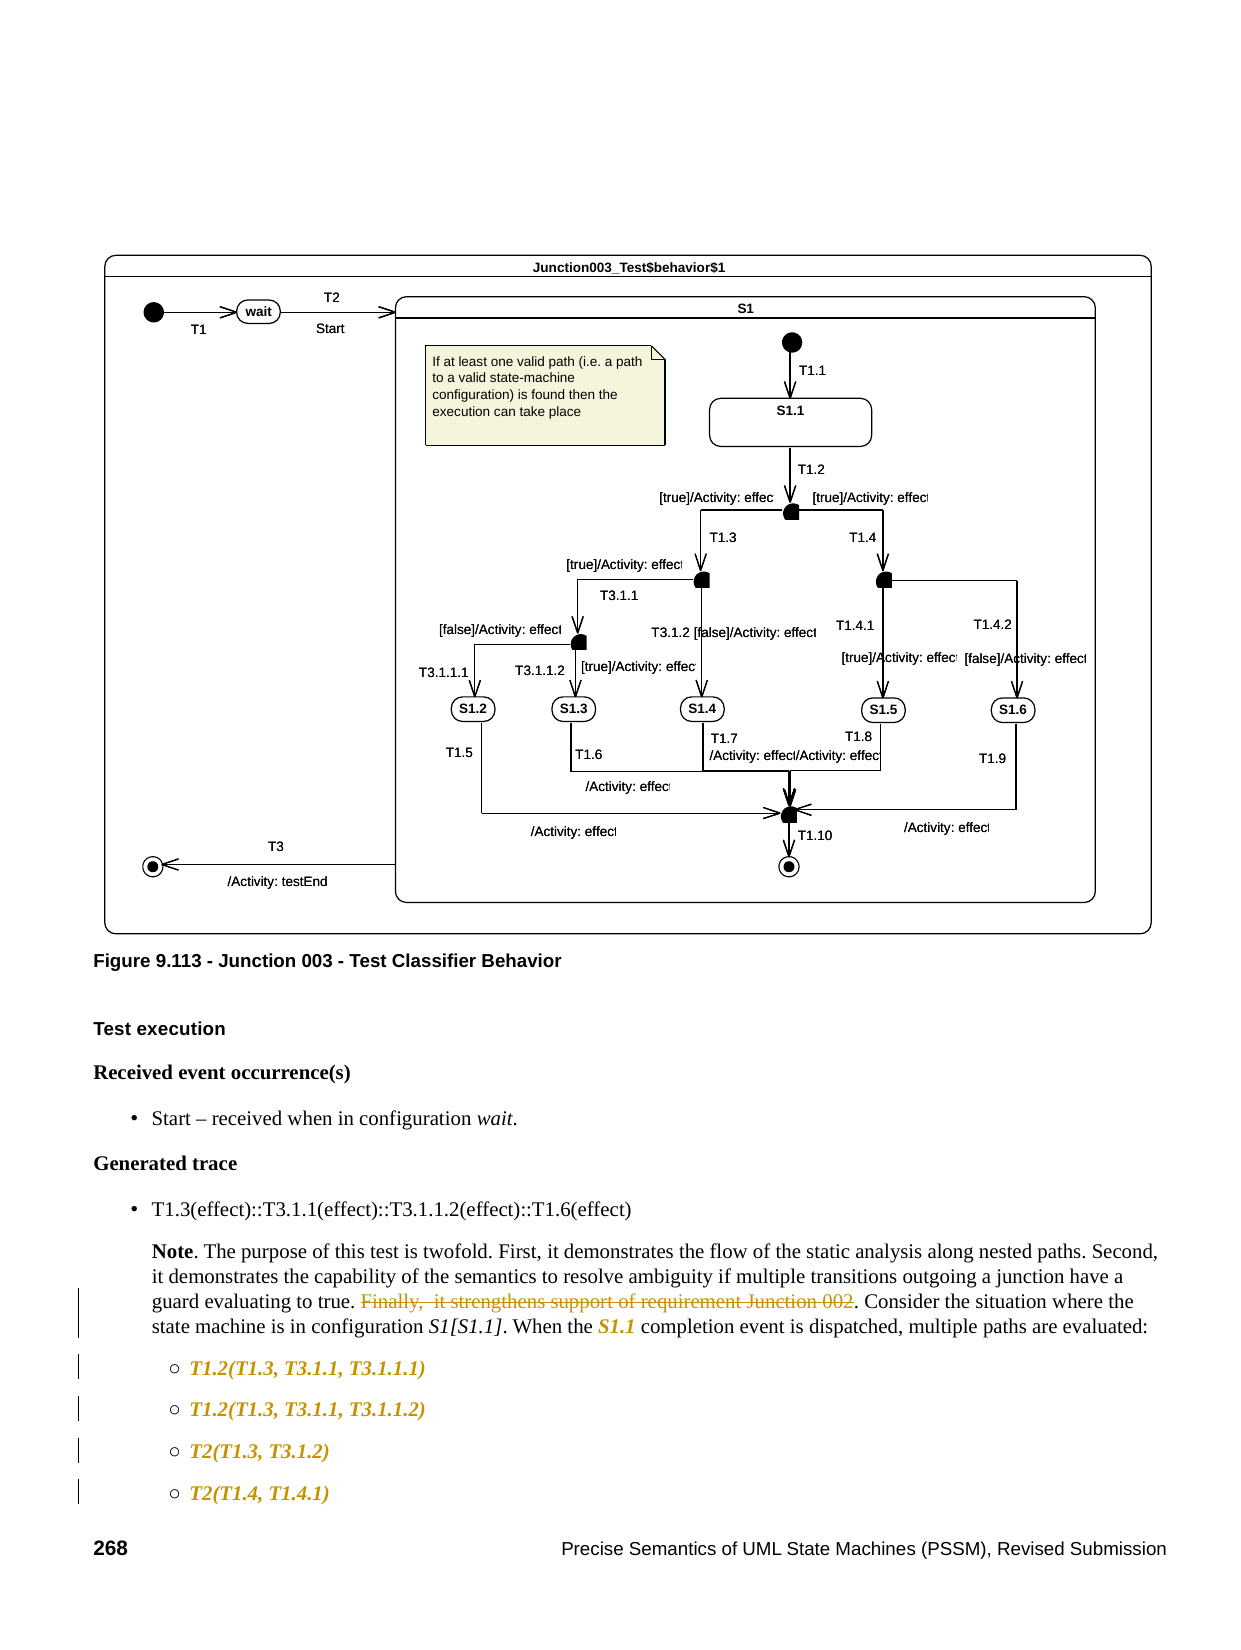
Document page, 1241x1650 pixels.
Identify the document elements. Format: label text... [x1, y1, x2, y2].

text Generated trace [93, 1151, 1164, 1175]
text Figure 9.113 - Junction 003 - Test Classifier Behavior [93, 243, 1164, 971]
list Start – received when in configuration wait. [131, 1105, 1164, 1130]
list T1.2(T1.3, T3.1.1, T3.1.1.2) [168, 1396, 1164, 1421]
list T1.3(effect)::T3.1.1(effect)::T3.1.1.2(effect)::T1.6(effect) [131, 1196, 1164, 1221]
list T2(T1.3, T3.1.2) [168, 1438, 1164, 1463]
subtitle Test execution [93, 1017, 1164, 1039]
list T1.2(T1.3, T3.1.1, T3.1.1.1) [168, 1354, 1164, 1379]
list Note. The purpose of this test is twofold. First, it demonstrates the flow of the static analysis along nested paths. Second, it demonstrates the capability of the semantics to resolve ambiguity if multiple transitions outgoing a junction have a guard evaluating to true. . Consider the situation where the state machine is in configuration S1[S1.1]. When the S1.1 completion event is dispatched, multiple paths are evaluated: [131, 1238, 1164, 1338]
text Received event occurrence(s) [93, 1060, 1164, 1084]
list T2(T1.4, T1.4.1) [168, 1479, 1164, 1504]
